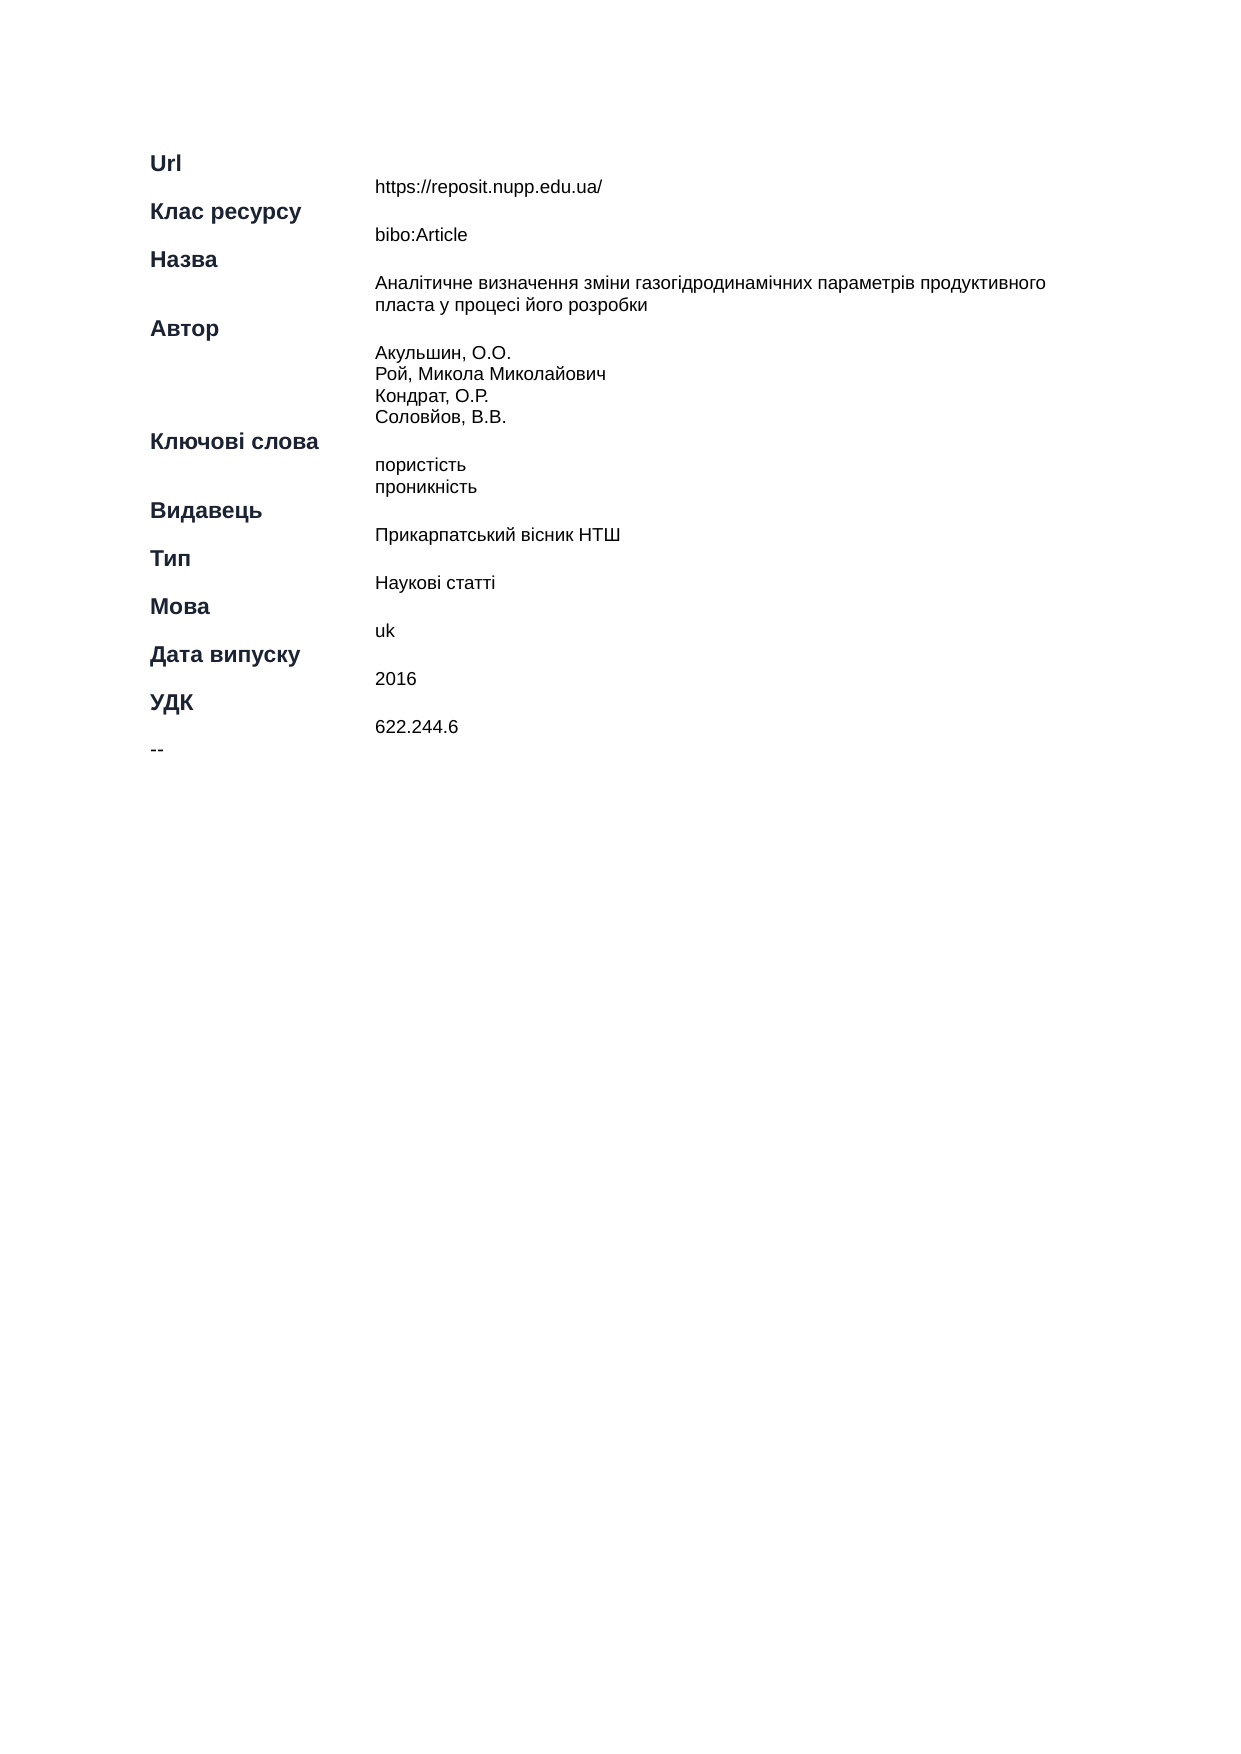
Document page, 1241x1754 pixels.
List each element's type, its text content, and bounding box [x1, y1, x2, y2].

text bibo:Article [375, 224, 1090, 246]
text Акульшин, О.О. [375, 342, 1090, 363]
text Соловйов, В.В. [375, 406, 1090, 428]
text Видавець [150, 497, 1090, 524]
text Клас ресурсу [150, 198, 1090, 224]
text -- [150, 737, 1090, 761]
text Рой, Микола Миколайович [375, 363, 1090, 385]
text Прикарпатський вісник НТШ [375, 524, 1090, 545]
text Тип [150, 545, 1090, 572]
text Url [150, 150, 1090, 176]
text https://reposit.nupp.edu.ua/ [375, 176, 1090, 198]
text Автор [150, 315, 1090, 342]
text Аналітичне визначення зміни газогідродинамічних параметрів продуктивного пласта у процесі його розробки [375, 272, 1090, 315]
text Наукові статті [375, 572, 1090, 593]
text УДК [150, 689, 1090, 715]
text uk [375, 619, 1090, 641]
text Мова [150, 593, 1090, 619]
text 2016 [375, 667, 1090, 689]
text Кондрат, О.Р. [375, 385, 1090, 406]
text Дата випуску [150, 641, 1090, 667]
text проникність [375, 476, 1090, 497]
text Ключові слова [150, 428, 1090, 454]
text пористість [375, 454, 1090, 476]
text Назва [150, 246, 1090, 272]
text 622.244.6 [375, 715, 1090, 737]
